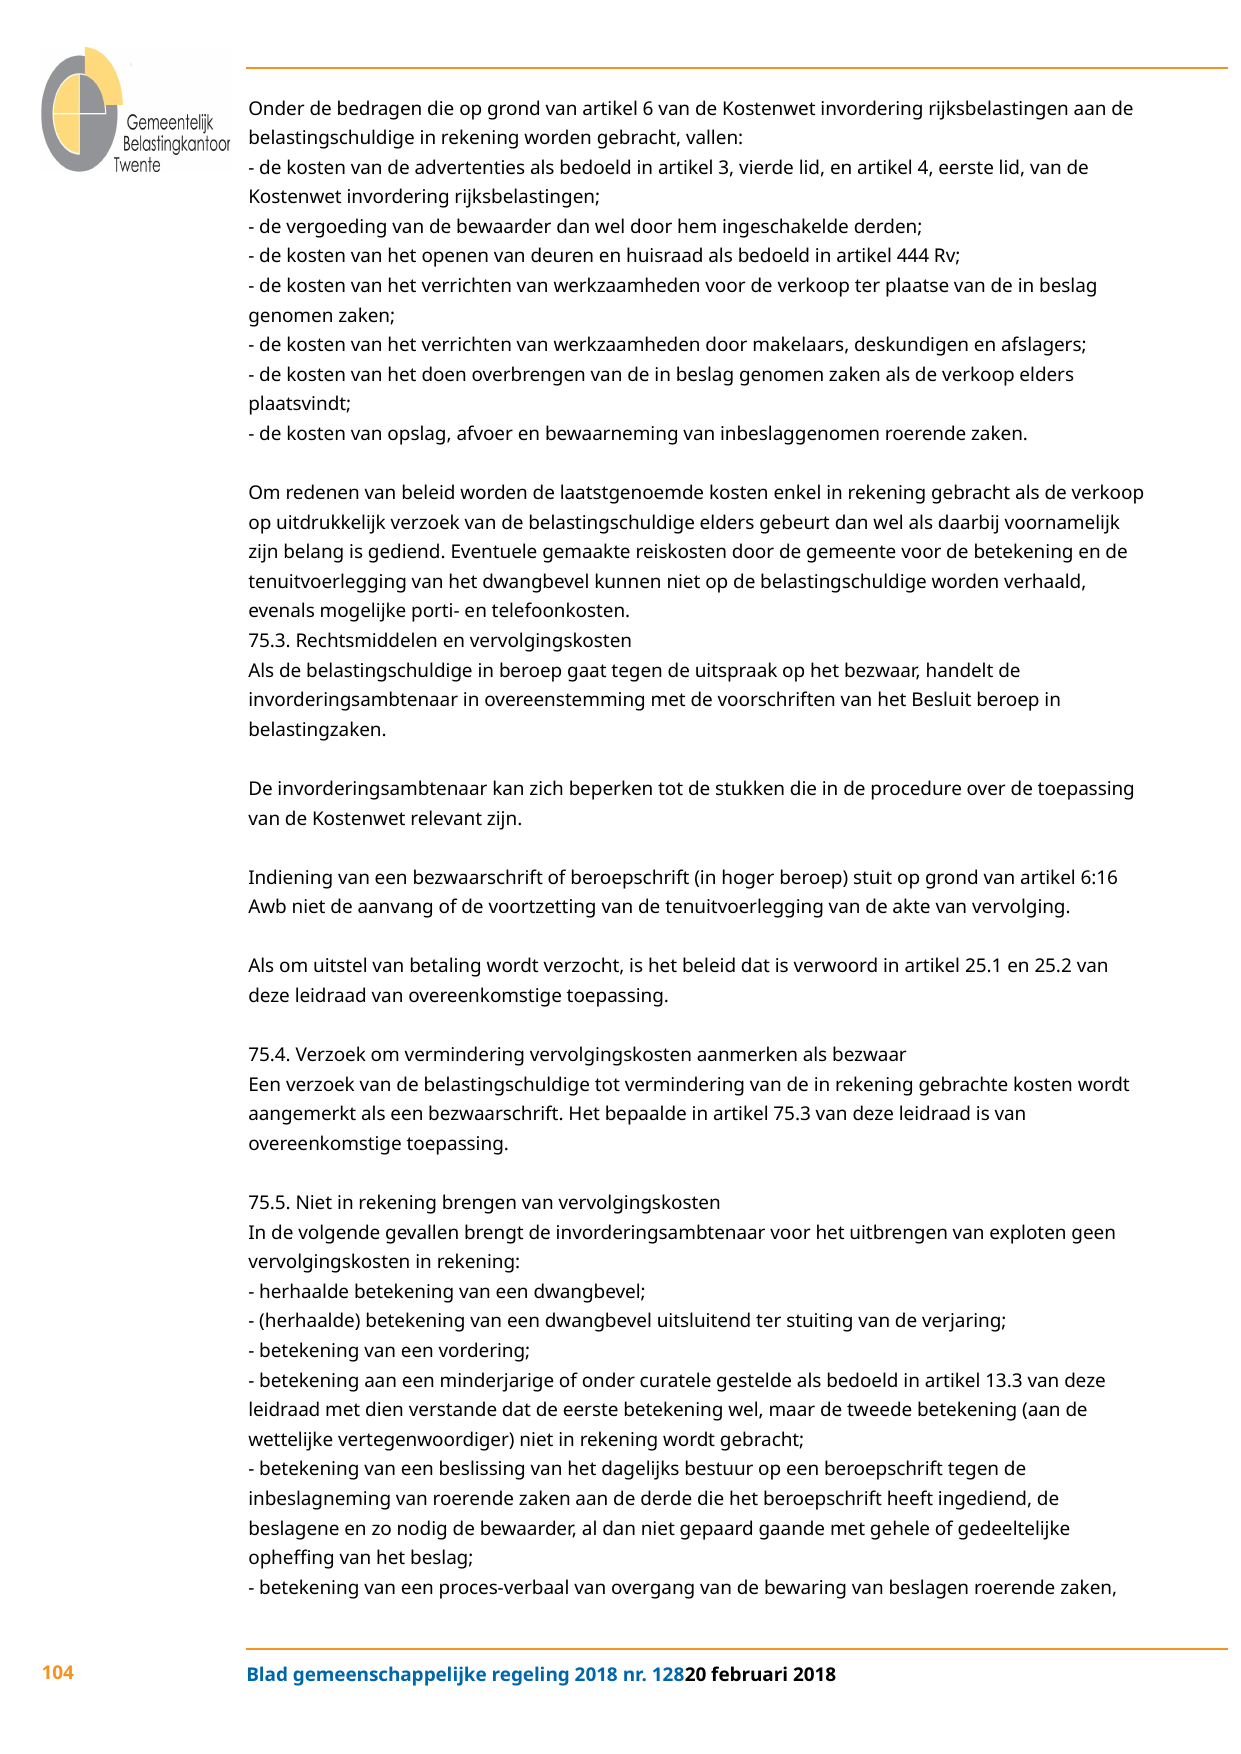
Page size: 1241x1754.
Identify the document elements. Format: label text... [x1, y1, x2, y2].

text Een verzoek van de belastingschuldige tot vermindering van de in rekening gebrachte kosten wordt aangemerkt als een bezwaarschrift. Het bepaalde in artikel 75.3 van deze leidraad is van overeenkomstige toepassing. [248, 1071, 1152, 1156]
picture [41, 47, 231, 172]
text 75.3. Rechtsmiddelen en vervolgingskosten [248, 627, 1152, 653]
text - de kosten van het verrichten van werkzaamheden voor de verkoop ter plaatse van de in beslag genomen zaken; [248, 272, 1152, 328]
text De invorderingsambtenaar kan zich beperken tot de stukken die in de procedure over de toepassing van de Kostenwet relevant zijn. [248, 775, 1152, 831]
text - de kosten van opslag, afvoer en bewaarneming van inbeslaggenomen roerende zaken. [248, 420, 1152, 446]
text Indiening van een bezwaarschrift of beroepschrift (in hoger beroep) stuit op grond van artikel 6:16 Awb niet de aanvang of de voortzetting van de tenuitvoerlegging van de akte van vervolging. [248, 864, 1152, 919]
text - betekening aan een minderjarige of onder curatele gestelde als bedoeld in artikel 13.3 van deze leidraad met dien verstande dat de eerste betekening wel, maar de tweede betekening (aan de wettelijke vertegenwoordiger) niet in rekening wordt gebracht; [248, 1367, 1152, 1452]
text - de kosten van het doen overbrengen van de in beslag genomen zaken als de verkoop elders plaatsvindt; [248, 361, 1152, 416]
text Als de belastingschuldige in beroep gaat tegen de uitspraak op het bezwaar, handelt de invorderingsambtenaar in overeenstemming met de voorschriften van het Besluit beroep in belastingzaken. [248, 657, 1152, 742]
text Als om uitstel van betaling wordt verzocht, is het beleid dat is verwoord in artikel 25.1 en 25.2 van deze leidraad van overeenkomstige toepassing. [248, 953, 1152, 1008]
text Onder de bedragen die op grond van artikel 6 van de Kostenwet invordering rijksbelastingen aan de belastingschuldige in rekening worden gebracht, vallen: [248, 95, 1152, 150]
text - de kosten van het verrichten van werkzaamheden door makelaars, deskundigen en afslagers; [248, 331, 1152, 357]
text - de vergoeding van de bewaarder dan wel door hem ingeschakelde derden; [248, 213, 1152, 239]
text - herhaalde betekening van een dwangbevel; [248, 1278, 1152, 1304]
text 75.4. Verzoek om vermindering vervolgingskosten aanmerken als bezwaar [248, 1041, 1152, 1067]
text - betekening van een proces-verbaal van overgang van de bewaring van beslagen roerende zaken, [248, 1574, 1152, 1600]
text Om redenen van beleid worden de laatstgenoemde kosten enkel in rekening gebracht als de verkoop op uitdrukkelijk verzoek van de belastingschuldige elders gebeurt dan wel als daarbij voornamelijk zijn belang is gediend. Eventuele gemaakte reiskosten door de gemeente voor de betekening en de tenuitvoerlegging van het dwangbevel kunnen niet op de belastingschuldige worden verhaald, evenals mogelijke porti- en telefoonkosten. [248, 479, 1152, 623]
text - de kosten van het openen van deuren en huisraad als bedoeld in artikel 444 Rv; [248, 243, 1152, 268]
text - betekening van een beslissing van het dagelijks bestuur op een beroepschrift tegen de inbeslagneming van roerende zaken aan de derde die het beroepschrift heeft ingediend, de beslagene en zo nodig de bewaarder, al dan niet gepaard gaande met gehele of gedeeltelijke opheffing van het beslag; [248, 1456, 1152, 1570]
text In de volgende gevallen brengt de invorderingsambtenaar voor het uitbrengen van exploten geen vervolgingskosten in rekening: [248, 1219, 1152, 1274]
text 75.5. Niet in rekening brengen van vervolgingskosten [248, 1189, 1152, 1215]
text - (herhaalde) betekening van een dwangbevel uitsluitend ter stuiting van de verjaring; [248, 1308, 1152, 1333]
text - de kosten van de advertenties als bedoeld in artikel 3, vierde lid, en artikel 4, eerste lid, van de Kostenwet invordering rijksbelastingen; [248, 154, 1152, 209]
text - betekening van een vordering; [248, 1337, 1152, 1363]
